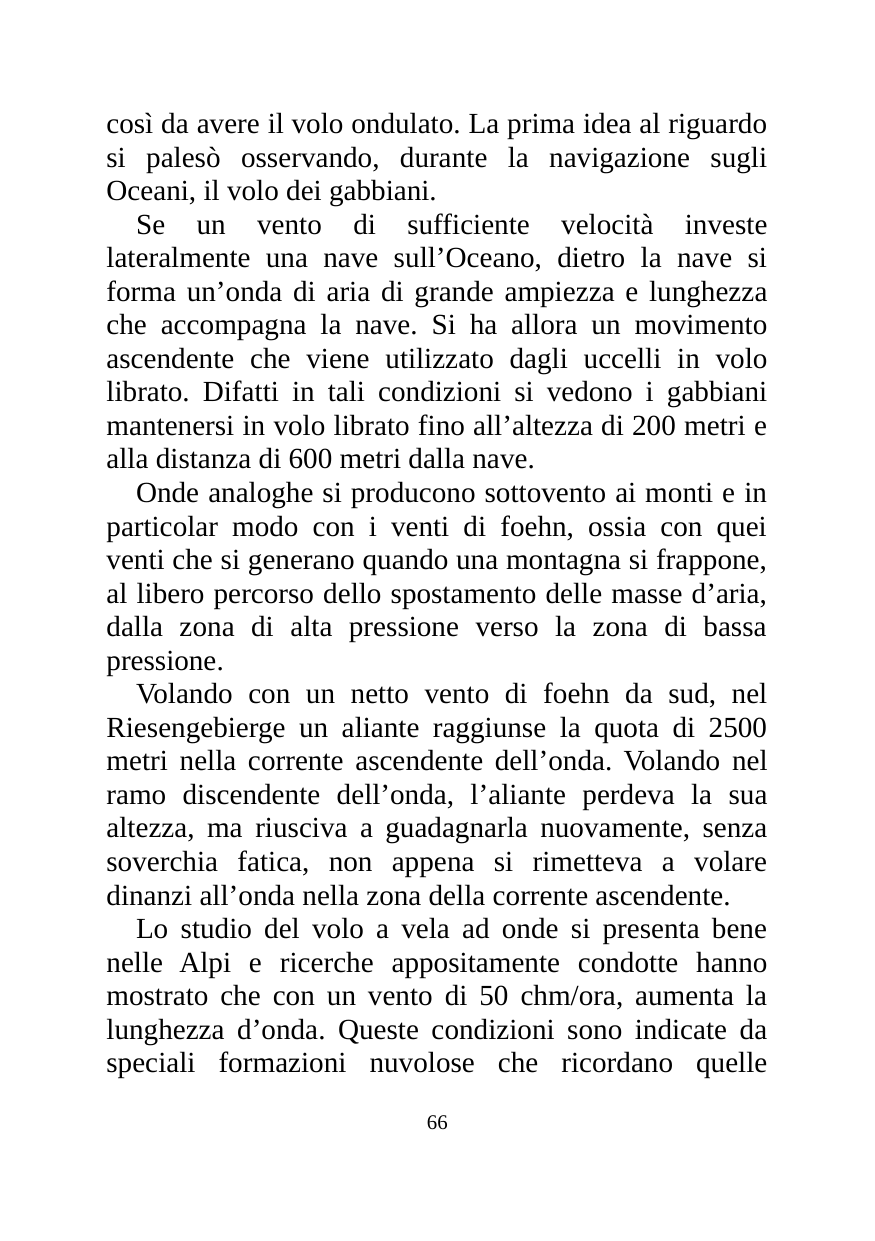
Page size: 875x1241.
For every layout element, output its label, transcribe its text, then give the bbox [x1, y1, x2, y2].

text Volando con un netto vento di foehn da sud, nel Riesengebierge un aliante raggiunse la quota di 2500 metri nella corrente ascendente dell’onda. Volando nel ramo discendente dell’onda, l’aliante perdeva la sua altezza, ma riusciva a guadagnarla nuovamente, senza soverchia fatica, non appena si rimetteva a volare dinanzi all’onda nella zona della corrente ascendente. [106, 676, 768, 911]
text Se un vento di sufficiente velocità investe lateralmente una nave sull’Oceano, dietro la nave si forma un’onda di aria di grande ampiezza e lunghezza che accompagna la nave. Si ha allora un movimento ascendente che viene utilizzato dagli uccelli in volo librato. Difatti in tali condizioni si vedono i gabbiani mantenersi in volo librato fino all’altezza di 200 metri e alla distanza di 600 metri dalla nave. [106, 207, 768, 475]
text Lo studio del volo a vela ad onde si presenta bene nelle Alpi e ricerche appositamente condotte hanno mostrato che con un vento di 50 chm/ora, aumenta la lunghezza d’onda. Queste condizioni sono indicate da speciali formazioni nuvolose che ricordano quelle [106, 911, 768, 1079]
text così da avere il volo ondulato. La prima idea al riguardo si palesò osservando, durante la navigazione sugli Oceani, il volo dei gabbiani. [106, 106, 768, 207]
text Onde analoghe si producono sottovento ai monti e in particolar modo con i venti di foehn, ossia con quei venti che si generano quando una montagna si frappone, al libero percorso dello spostamento delle masse d’aria, dalla zona di alta pressione verso la zona di bassa pressione. [106, 475, 768, 676]
